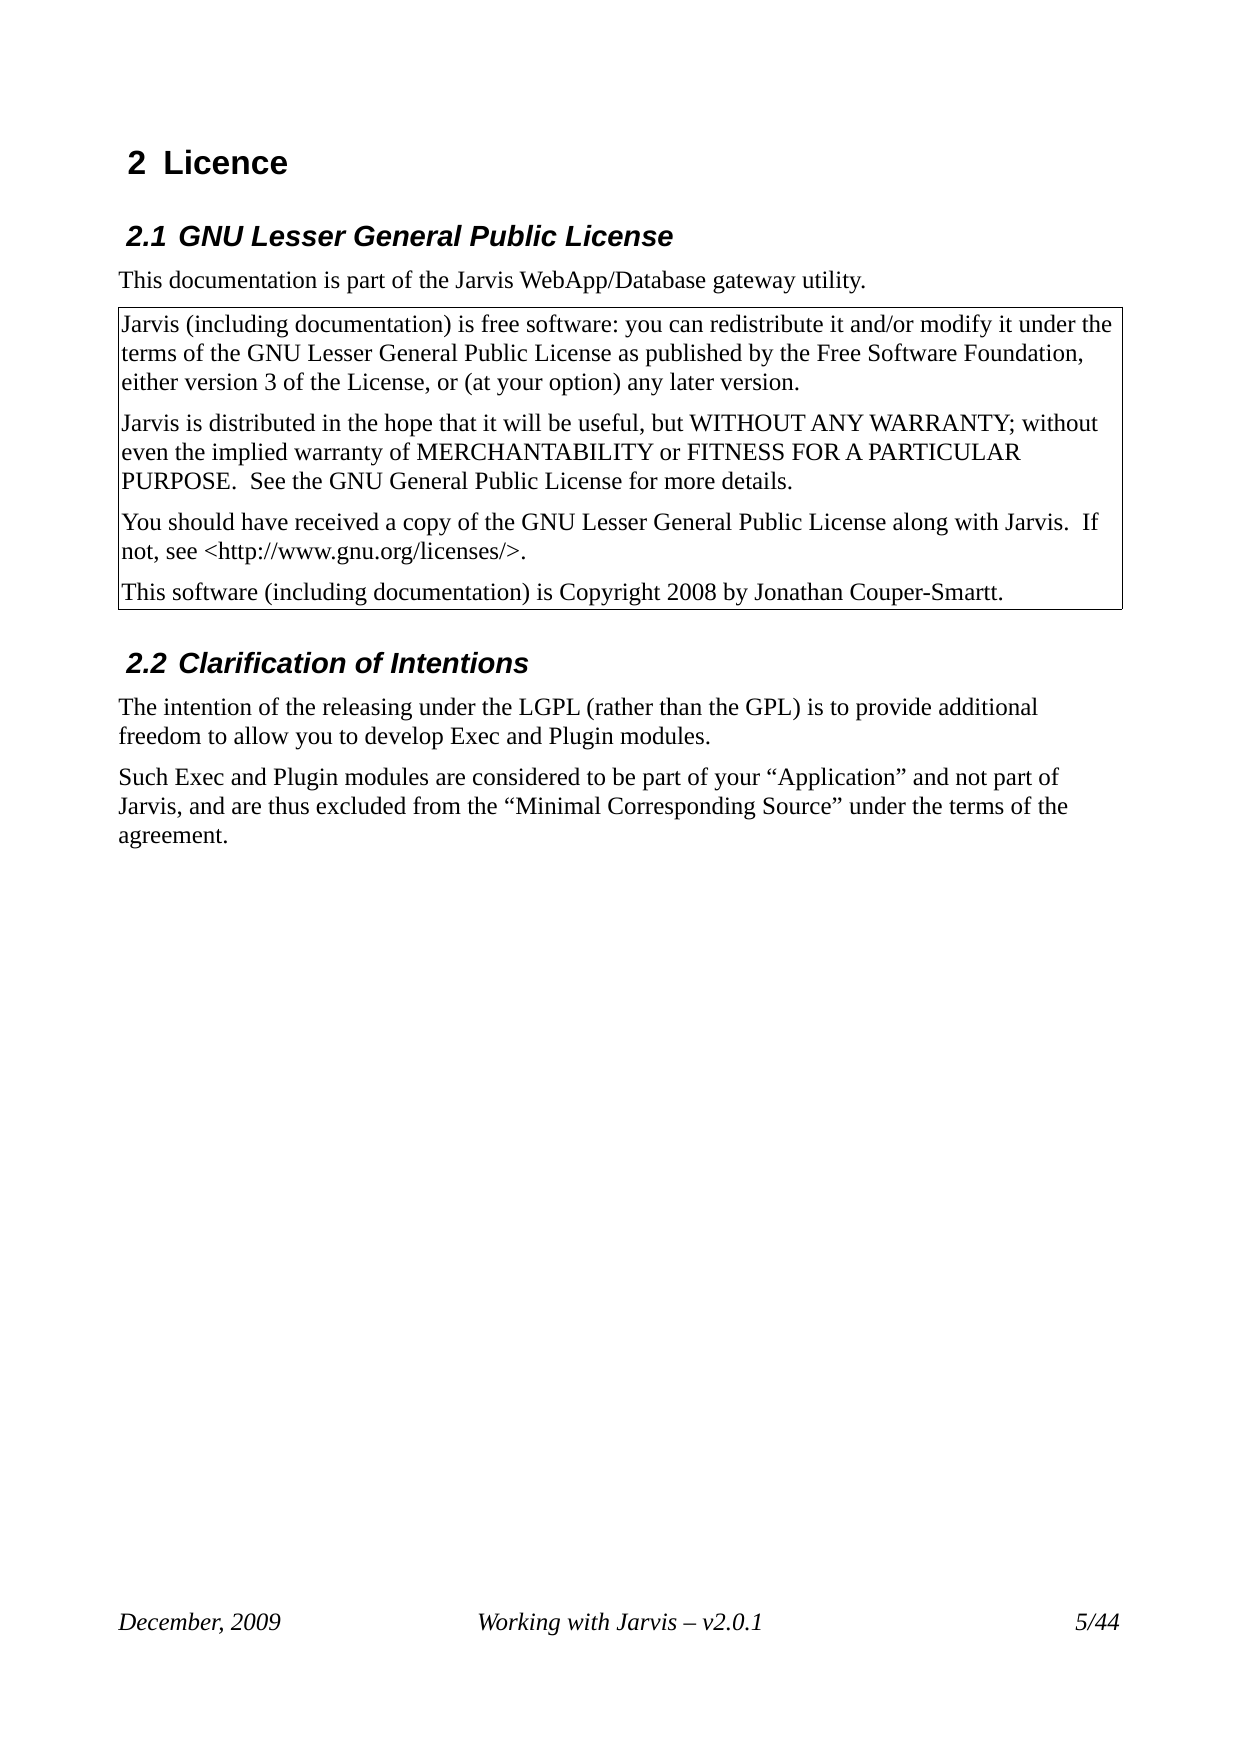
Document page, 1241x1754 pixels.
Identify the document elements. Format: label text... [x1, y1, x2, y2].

subtitle GNU Lesser General Public License [118, 219, 1122, 253]
subtitle Licence [118, 143, 1122, 182]
text You should have received a copy of the GNU Lesser General Public License along with Jarvis. If not, see <http://www.gnu.org/licenses/>. [119, 504, 1122, 564]
text Such Exec and Plugin modules are considered to be part of your “Application” and not part of Jarvis, and are thus excluded from the “Minimal Corresponding Source” under the terms of the agreement. [118, 762, 1122, 849]
text This documentation is part of the Jarvis WebApp/Database gateway utility. [118, 265, 1122, 294]
text This software (including documentation) is Copyright 2008 by Jonathan Couper-Smartt. [119, 574, 1122, 609]
text Jarvis is distributed in the hope that it will be useful, but WITHOUT ANY WARRANTY; without even the implied warranty of MERCHANTABILITY or FITNESS FOR A PARTICULAR PURPOSE. See the GNU General Public License for more details. [119, 405, 1122, 494]
text Jarvis (including documentation) is free software: you can redistribute it and/or modify it under the terms of the GNU Lesser General Public License as published by the Free Software Foundation, either version 3 of the License, or (at your option) any later version. [119, 308, 1122, 396]
text The intention of the releasing under the LGPL (rather than the GPL) is to provide additional freedom to allow you to develop Exec and Plugin modules. [118, 692, 1122, 750]
subtitle Clarification of Intentions [118, 646, 1122, 680]
